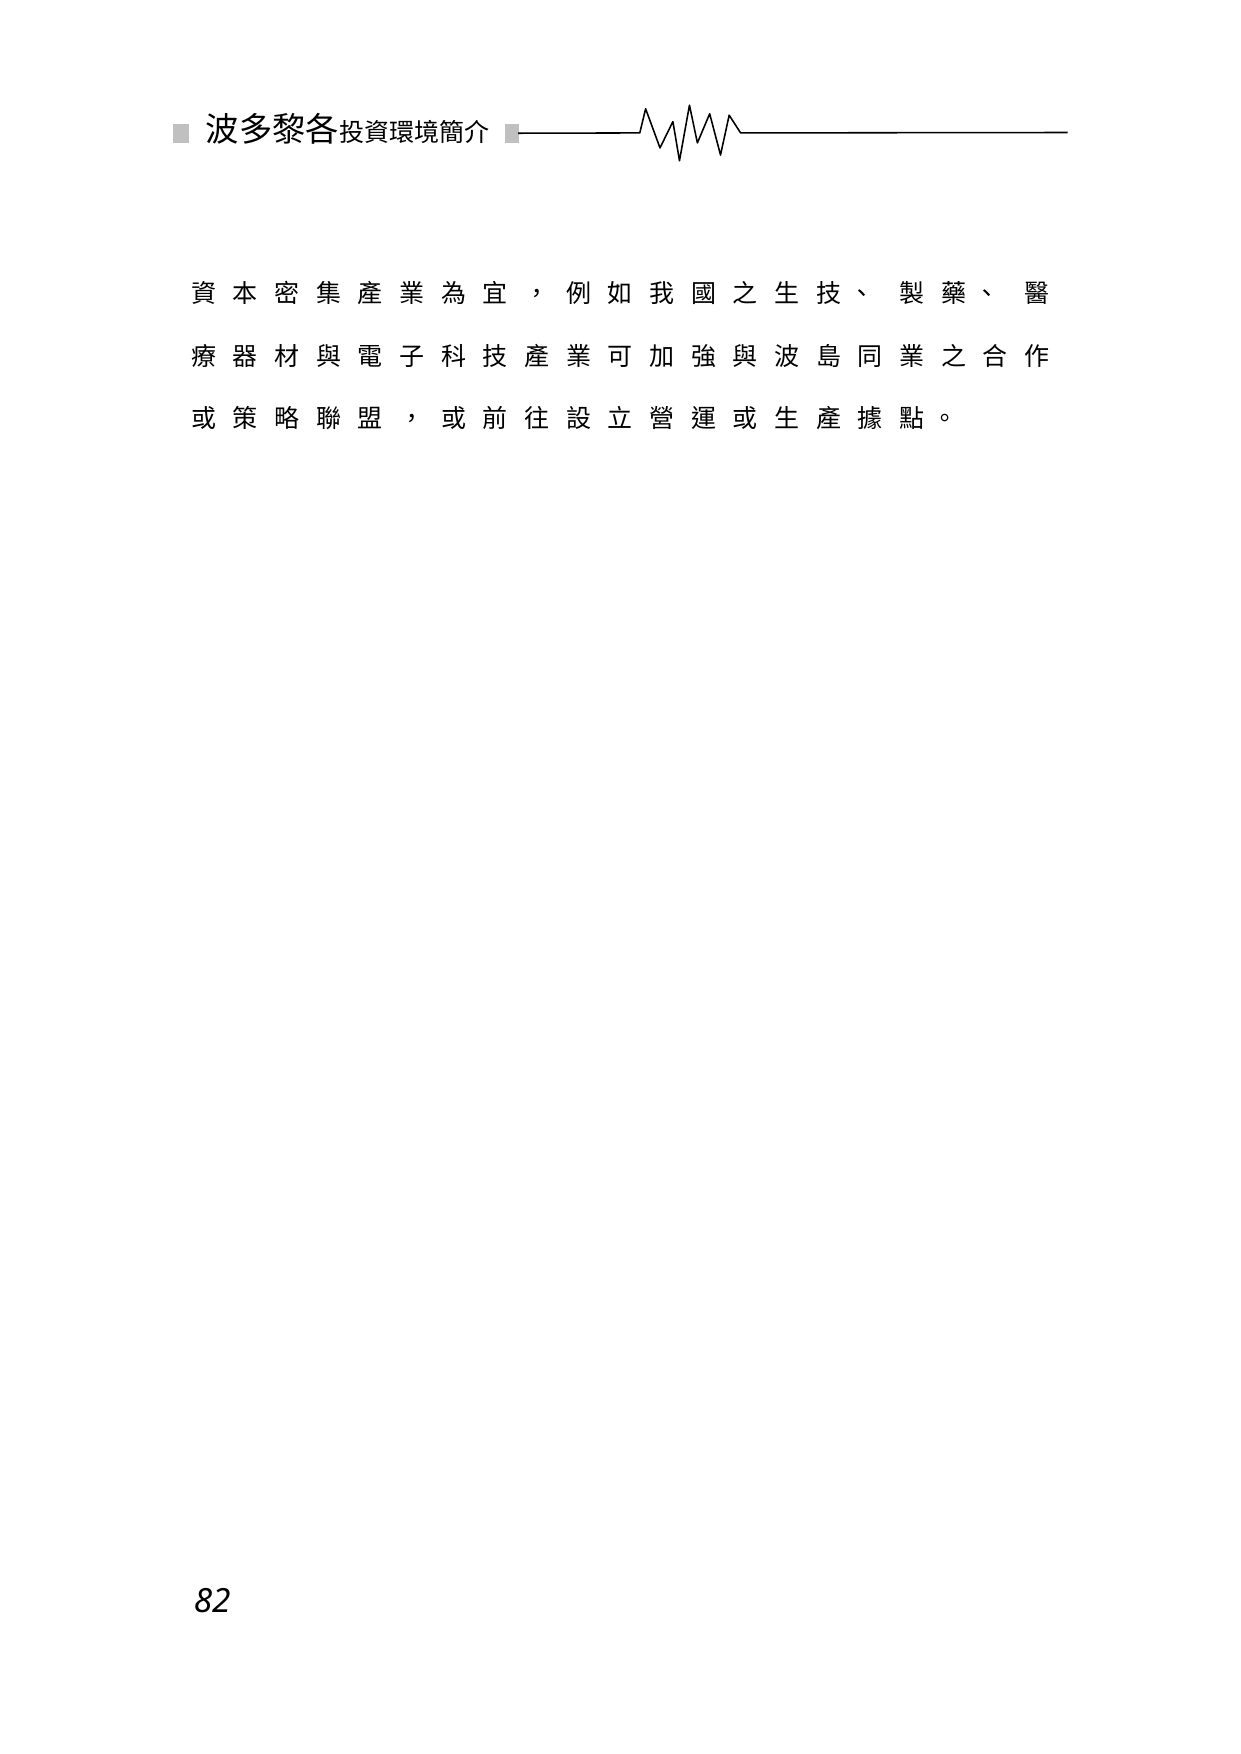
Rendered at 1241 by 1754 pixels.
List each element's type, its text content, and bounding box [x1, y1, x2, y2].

text 資本密集產業為宜，例如我國之生技、製藥、醫療器材與電子科技產業可加強與波島同業之合作或策略聯盟，或前往設立營運或生產據點。 [183, 250, 1058, 438]
